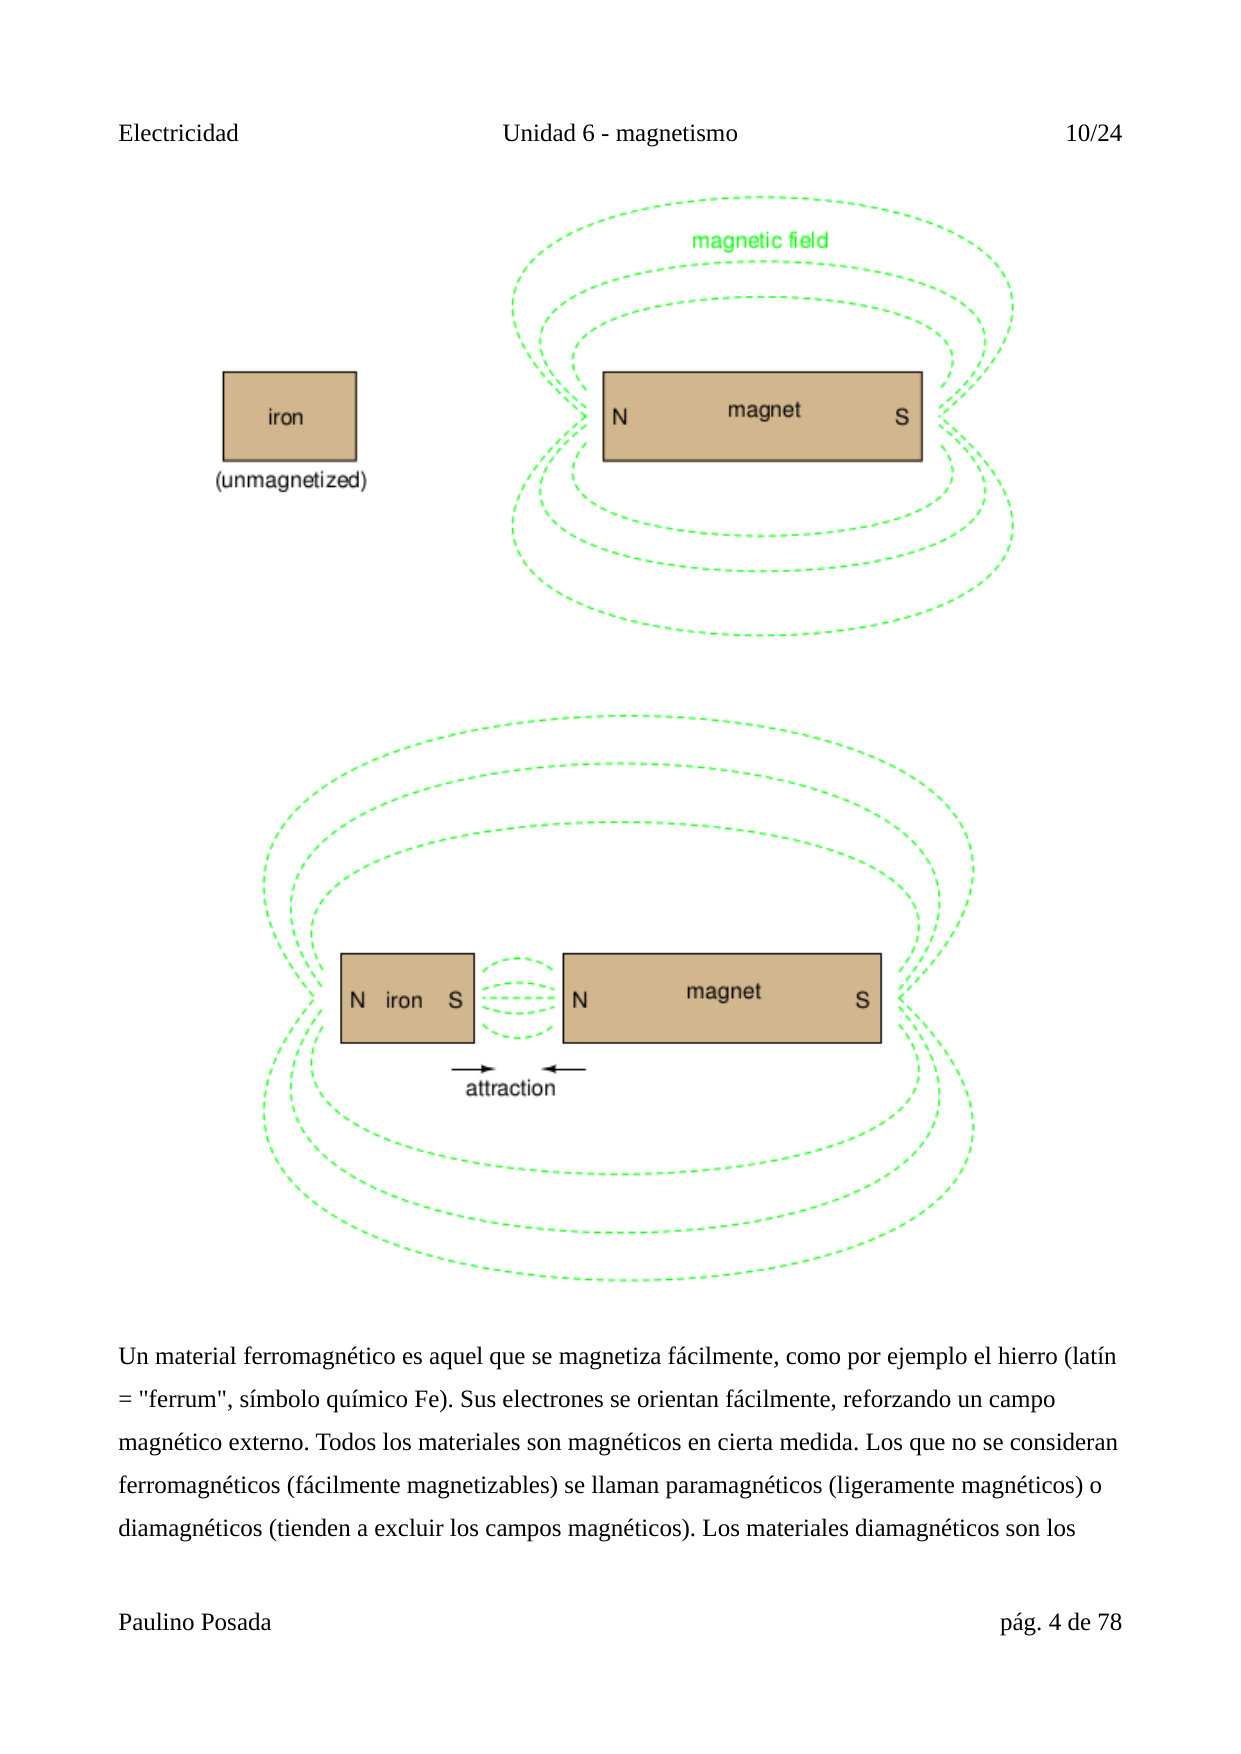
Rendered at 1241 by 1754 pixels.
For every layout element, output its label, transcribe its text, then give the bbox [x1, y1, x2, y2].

text Un material ferromagnético es aquel que se magnetiza fácilmente, como por ejemplo el hierro (latín = "ferrum", símbolo químico Fe). Sus electrones se orientan fácilmente, reforzando un campo magnético externo. Todos los materiales son magnéticos en cierta medida. Los que no se consideran ferromagnéticos (fácilmente magnetizables) se llaman paramagnéticos (ligeramente magnéticos) o diamagnéticos (tienden a excluir los campos magnéticos). Los materiales diamagnéticos son los [118, 1341, 1122, 1542]
picture [231, 709, 1009, 1293]
picture [198, 176, 1042, 655]
